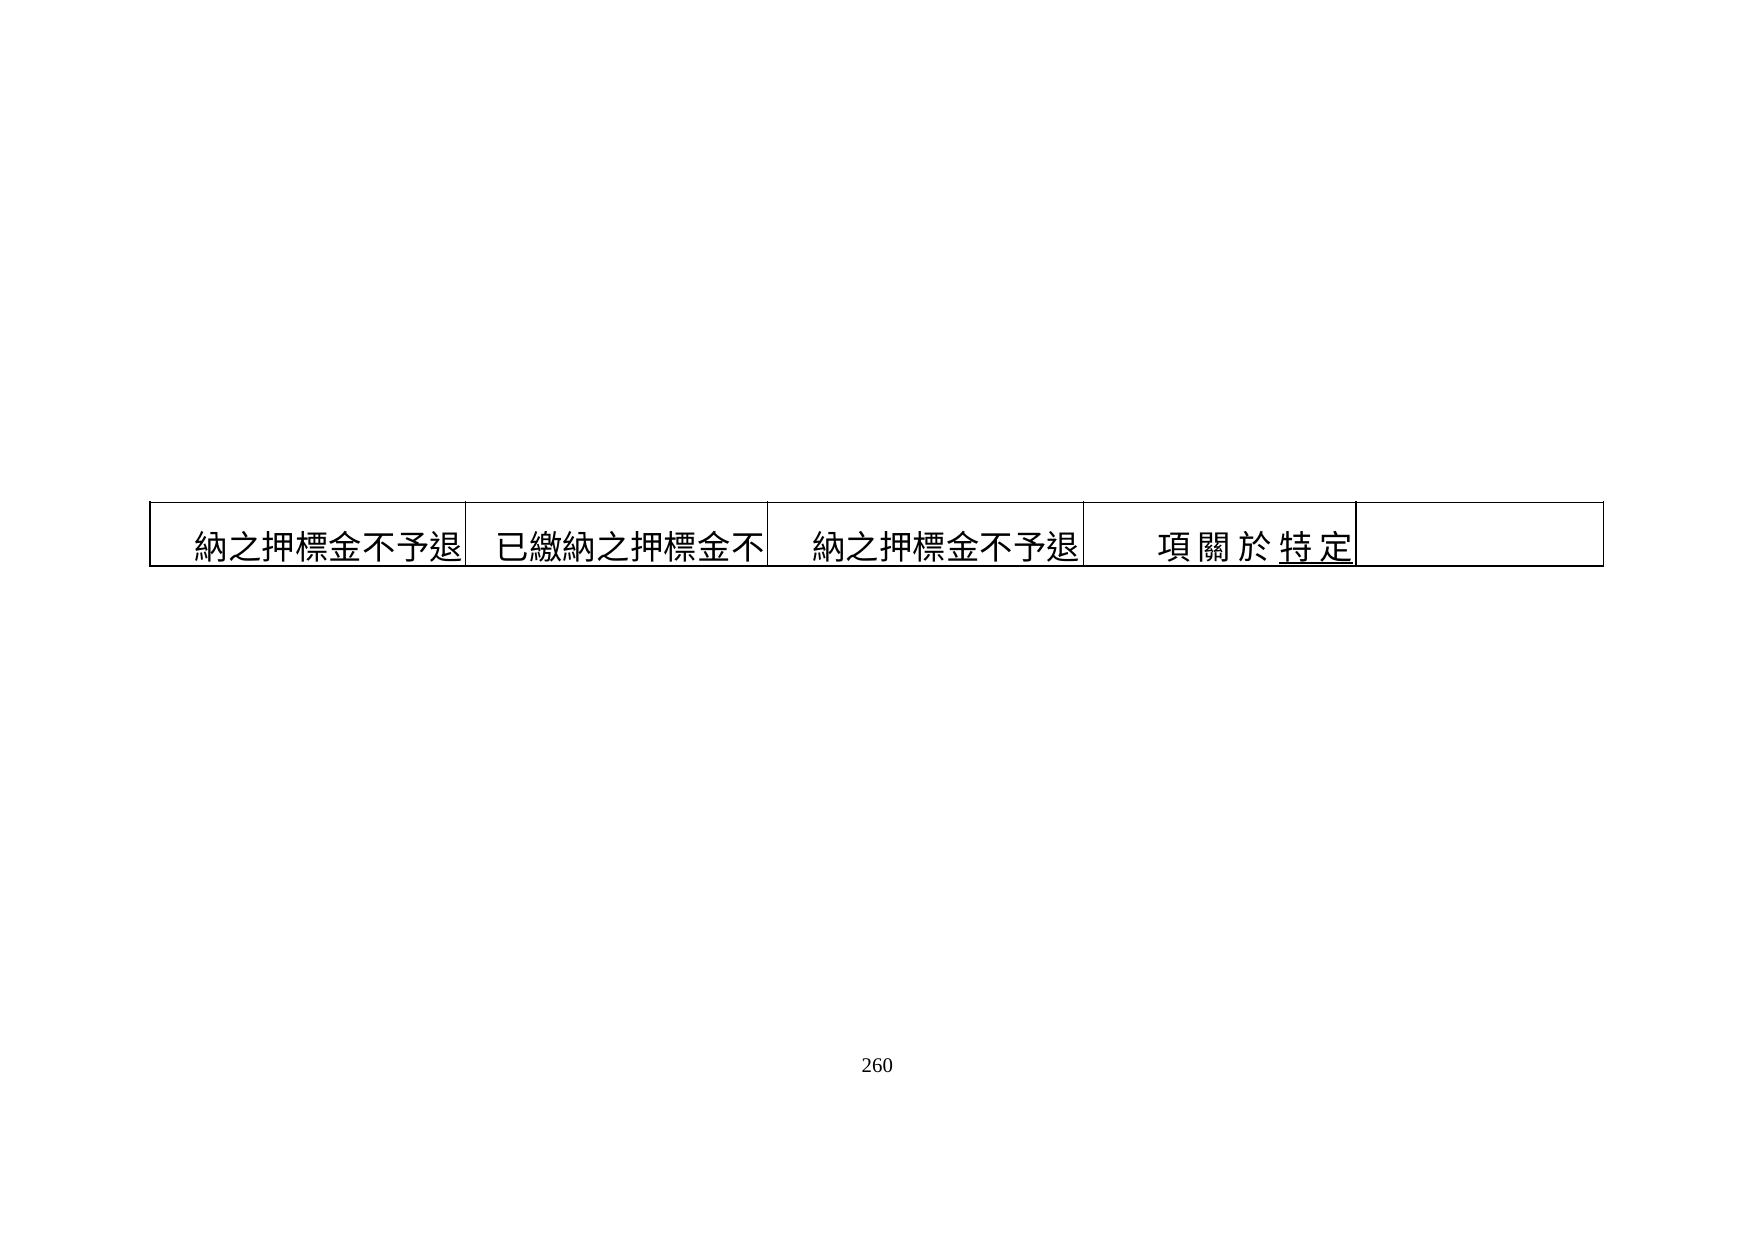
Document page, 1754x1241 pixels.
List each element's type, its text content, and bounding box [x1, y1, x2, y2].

table_cell 納之押標金不予退 [151, 503, 465, 565]
table_cell [1357, 503, 1603, 565]
table_cell 已繳納之押標金不 [466, 503, 767, 565]
table_cell 納之押標金不予退 [768, 503, 1083, 565]
table_cell 項關於特定 [1084, 503, 1355, 565]
